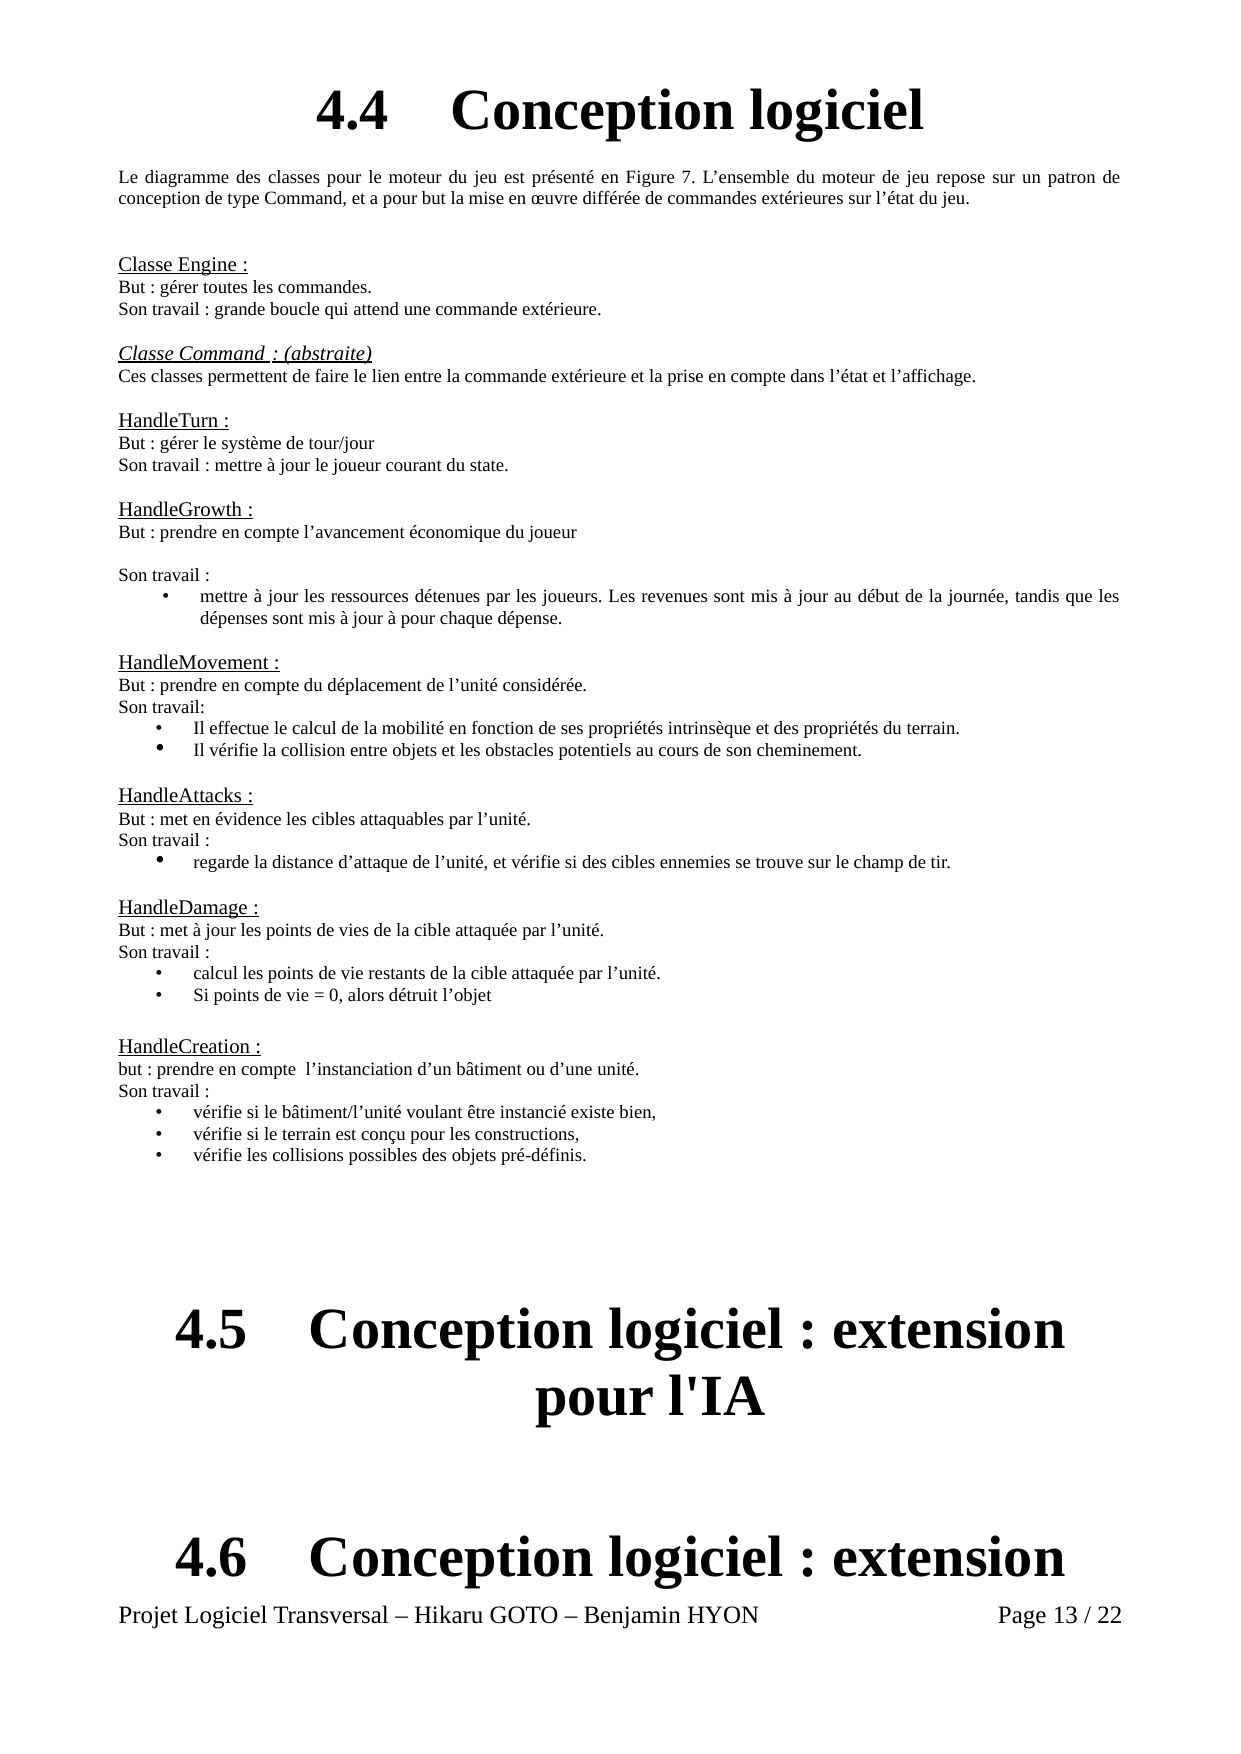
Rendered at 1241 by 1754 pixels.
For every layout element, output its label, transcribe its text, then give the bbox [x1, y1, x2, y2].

text HandleDamage : [118, 895, 1122, 919]
text Son travail : grande boucle qui attend une commande extérieure. [118, 298, 1122, 319]
text HandleAttacks : [118, 783, 1122, 807]
text But : gérer toutes les commandes. [118, 276, 1122, 298]
text But : prendre en compte du déplacement de l’unité considérée. [118, 674, 1122, 696]
text Son travail : [118, 564, 1122, 585]
list calcul les points de vie restants de la cible attaquée par l’unité. [156, 962, 1122, 984]
text Le diagramme des classes pour le moteur du jeu est présenté en Figure 7. L’ensemble du moteur de jeu repose sur un patron de conception de type Command, et a pour but la mise en œuvre différée de commandes extérieures sur l’état du jeu. [118, 166, 1122, 209]
list Si points de vie = 0, alors détruit l’objet [156, 984, 1122, 1005]
subtitle Conception logiciel [118, 75, 1122, 142]
text Son travail: [118, 696, 1122, 717]
text But : prendre en compte l’avancement économique du joueur [118, 521, 1122, 542]
list mettre à jour les ressources détenues par les joueurs. Les revenues sont mis à jour au début de la journée, tandis que les dépenses sont mis à jour à pour chaque dépense. [162, 585, 1122, 628]
list vérifie si le bâtiment/l’unité voulant être instancié existe bien, [156, 1101, 1122, 1123]
text HandleCreation : [118, 1034, 1122, 1058]
text Son travail : [118, 941, 1122, 962]
list Il effectue le calcul de la mobilité en fonction de ses propriétés intrinsèque et des propriétés du terrain. [156, 717, 1122, 739]
text But : gérer le système de tour/jour [118, 432, 1122, 453]
list Il vérifie la collision entre objets et les obstacles potentiels au cours de son cheminement. [156, 739, 1122, 762]
subtitle Conception logiciel : extension pour l'IA [118, 1293, 1122, 1428]
text HandleGrowth : [118, 497, 1122, 521]
text But : met à jour les points de vies de la cible attaquée par l’unité. [118, 919, 1122, 941]
list regarde la distance d’attaque de l’unité, et vérifie si des cibles ennemies se trouve sur le champ de tir. [156, 851, 1122, 873]
text Ces classes permettent de faire le lien entre la commande extérieure et la prise en compte dans l’état et l’affichage. [118, 365, 1122, 386]
text Classe Command : (abstraite) [118, 341, 1122, 365]
text Son travail : [118, 829, 1122, 851]
list vérifie si le terrain est conçu pour les constructions, [156, 1123, 1122, 1144]
text HandleTurn : [118, 408, 1122, 432]
list vérifie les collisions possibles des objets pré-définis. [156, 1144, 1122, 1166]
text Son travail : [118, 1080, 1122, 1101]
text Son travail : mettre à jour le joueur courant du state. [118, 453, 1122, 475]
subtitle Conception logiciel : extension [118, 1521, 1122, 1588]
text But : met en évidence les cibles attaquables par l’unité. [118, 807, 1122, 829]
text HandleMovement : [118, 650, 1122, 674]
text Classe Engine : [118, 252, 1122, 276]
text but : prendre en compte l’instanciation d’un bâtiment ou d’une unité. [118, 1058, 1122, 1080]
